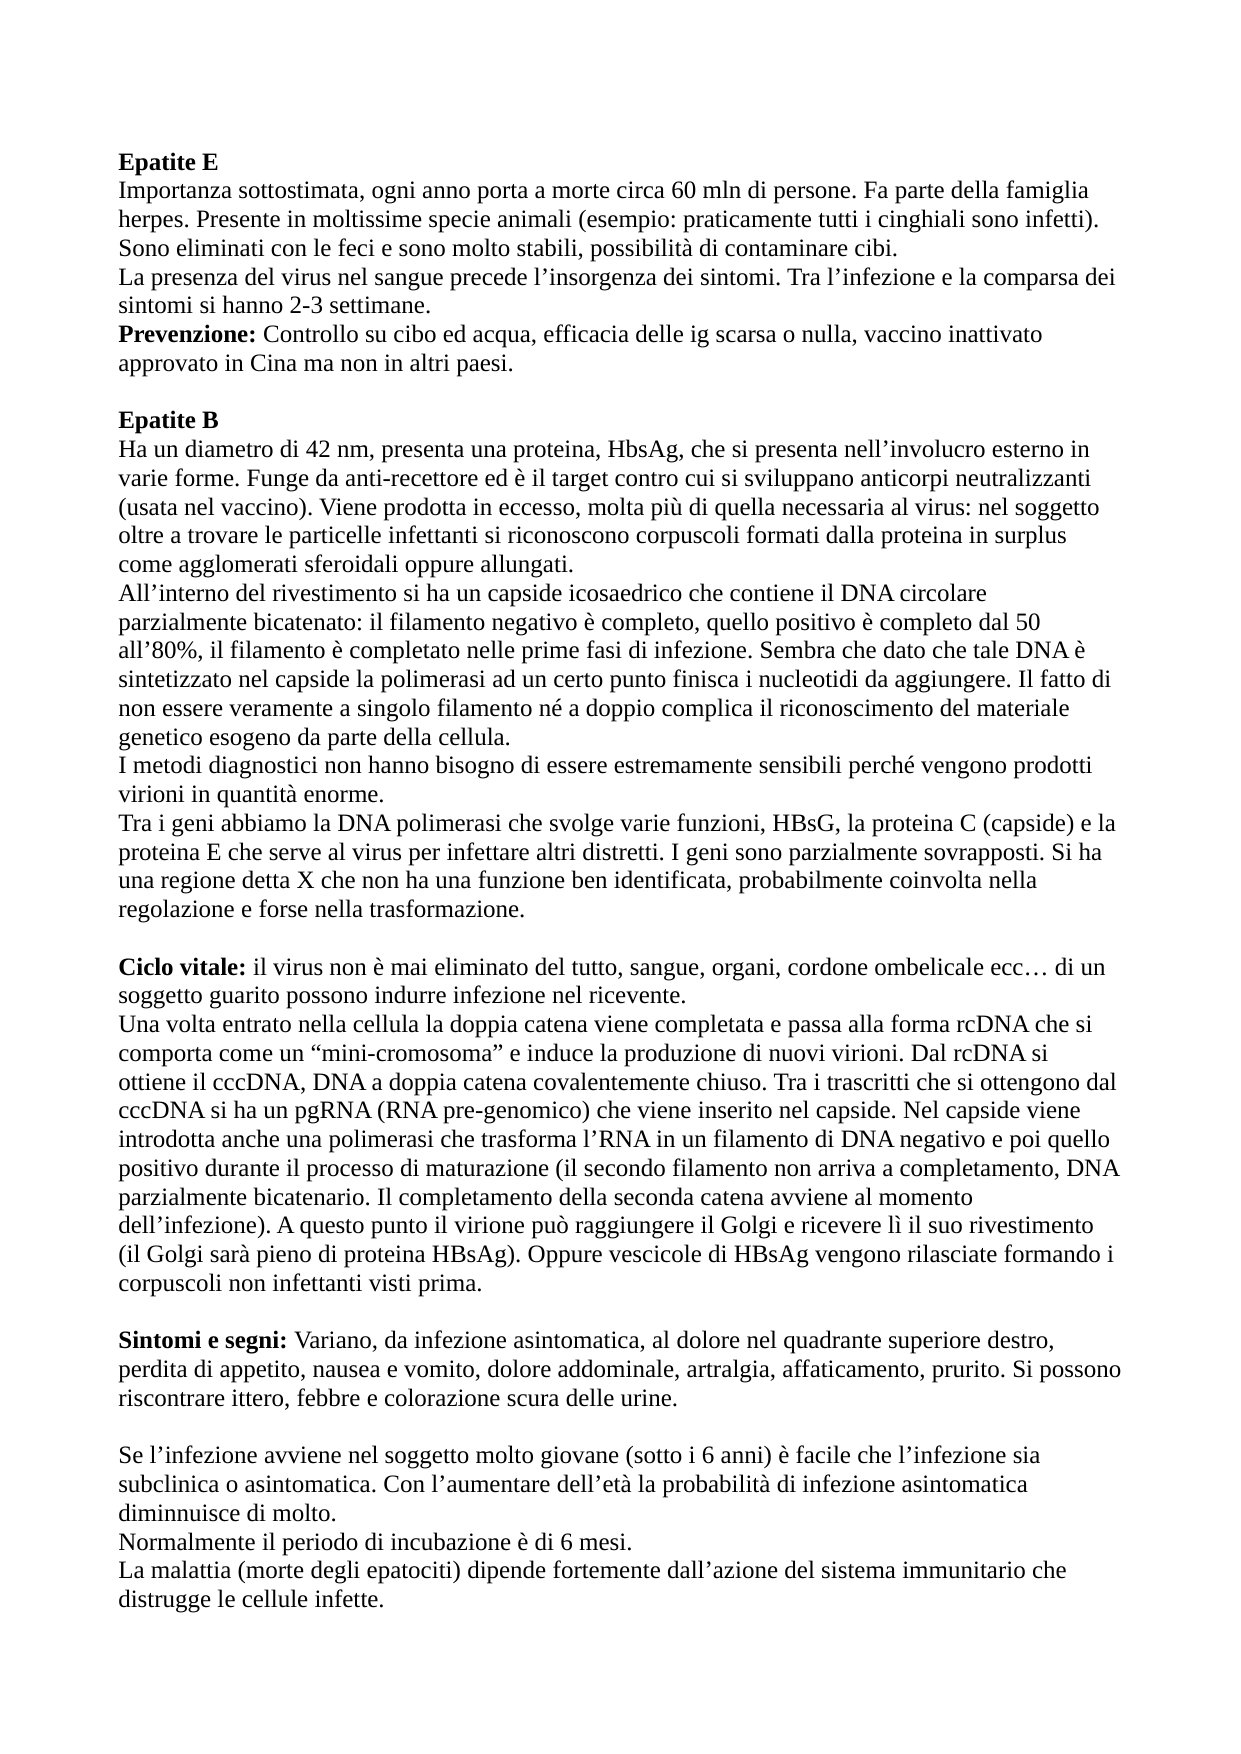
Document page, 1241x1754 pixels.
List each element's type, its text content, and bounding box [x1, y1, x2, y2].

text I metodi diagnostici non hanno bisogno di essere estremamente sensibili perché vengono prodotti virioni in quantità enorme. [118, 751, 1122, 808]
text Normalmente il periodo di incubazione è di 6 mesi. [118, 1527, 1122, 1556]
text All’interno del rivestimento si ha un capside icosaedrico che contiene il DNA circolare parzialmente bicatenato: il filamento negativo è completo, quello positivo è completo dal 50 all’80%, il filamento è completato nelle prime fasi di infezione. Sembra che dato che tale DNA è sintetizzato nel capside la polimerasi ad un certo punto finisca i nucleotidi da aggiungere. Il fatto di non essere veramente a singolo filamento né a doppio complica il riconoscimento del materiale genetico esogeno da parte della cellula. [118, 578, 1122, 751]
text Sintomi e segni: Variano, da infezione asintomatica, al dolore nel quadrante superiore destro, perdita di appetito, nausea e vomito, dolore addominale, artralgia, affaticamento, prurito. Si possono riscontrare ittero, febbre e colorazione scura delle urine. [118, 1326, 1122, 1412]
text Prevenzione: Controllo su cibo ed acqua, efficacia delle ig scarsa o nulla, vaccino inattivato approvato in Cina ma non in altri paesi. [118, 319, 1122, 377]
text Una volta entrato nella cellula la doppia catena viene completata e passa alla forma rcDNA che si comporta come un “mini-cromosoma” e induce la produzione di nuovi virioni. Dal rcDNA si ottiene il cccDNA, DNA a doppia catena covalentemente chiuso. Tra i trascritti che si ottengono dal cccDNA si ha un pgRNA (RNA pre-genomico) che viene inserito nel capside. Nel capside viene introdotta anche una polimerasi che trasforma l’RNA in un filamento di DNA negativo e poi quello positivo durante il processo di maturazione (il secondo filamento non arriva a completamento, DNA parzialmente bicatenario. Il completamento della seconda catena avviene al momento dell’infezione). A questo punto il virione può raggiungere il Golgi e ricevere lì il suo rivestimento (il Golgi sarà pieno di proteina HBsAg). Oppure vescicole di HBsAg vengono rilasciate formando i corpuscoli non infettanti visti prima. [118, 1009, 1122, 1297]
text Ha un diametro di 42 nm, presenta una proteina, HbsAg, che si presenta nell’involucro esterno in varie forme. Funge da anti-recettore ed è il target contro cui si sviluppano anticorpi neutralizzanti (usata nel vaccino). Viene prodotta in eccesso, molta più di quella necessaria al virus: nel soggetto oltre a trovare le particelle infettanti si riconoscono corpuscoli formati dalla proteina in surplus come agglomerati sferoidali oppure allungati. [118, 434, 1122, 578]
text Epatite B [118, 406, 1122, 434]
text La presenza del virus nel sangue precede l’insorgenza dei sintomi. Tra l’infezione e la comparsa dei sintomi si hanno 2-3 settimane. [118, 262, 1122, 319]
text Importanza sottostimata, ogni anno porta a morte circa 60 mln di persone. Fa parte della famiglia herpes. Presente in moltissime specie animali (esempio: praticamente tutti i cinghiali sono infetti). Sono eliminati con le feci e sono molto stabili, possibilità di contaminare cibi. [118, 176, 1122, 262]
text Ciclo vitale: il virus non è mai eliminato del tutto, sangue, organi, cordone ombelicale ecc… di un soggetto guarito possono indurre infezione nel ricevente. [118, 952, 1122, 1009]
text Epatite E [118, 147, 1122, 176]
text Se l’infezione avviene nel soggetto molto giovane (sotto i 6 anni) è facile che l’infezione sia subclinica o asintomatica. Con l’aumentare dell’età la probabilità di infezione asintomatica diminnuisce di molto. [118, 1441, 1122, 1527]
text La malattia (morte degli epatociti) dipende fortemente dall’azione del sistema immunitario che distrugge le cellule infette. [118, 1556, 1122, 1613]
text Tra i geni abbiamo la DNA polimerasi che svolge varie funzioni, HBsG, la proteina C (capside) e la proteina E che serve al virus per infettare altri distretti. I geni sono parzialmente sovrapposti. Si ha una regione detta X che non ha una funzione ben identificata, probabilmente coinvolta nella regolazione e forse nella trasformazione. [118, 808, 1122, 923]
